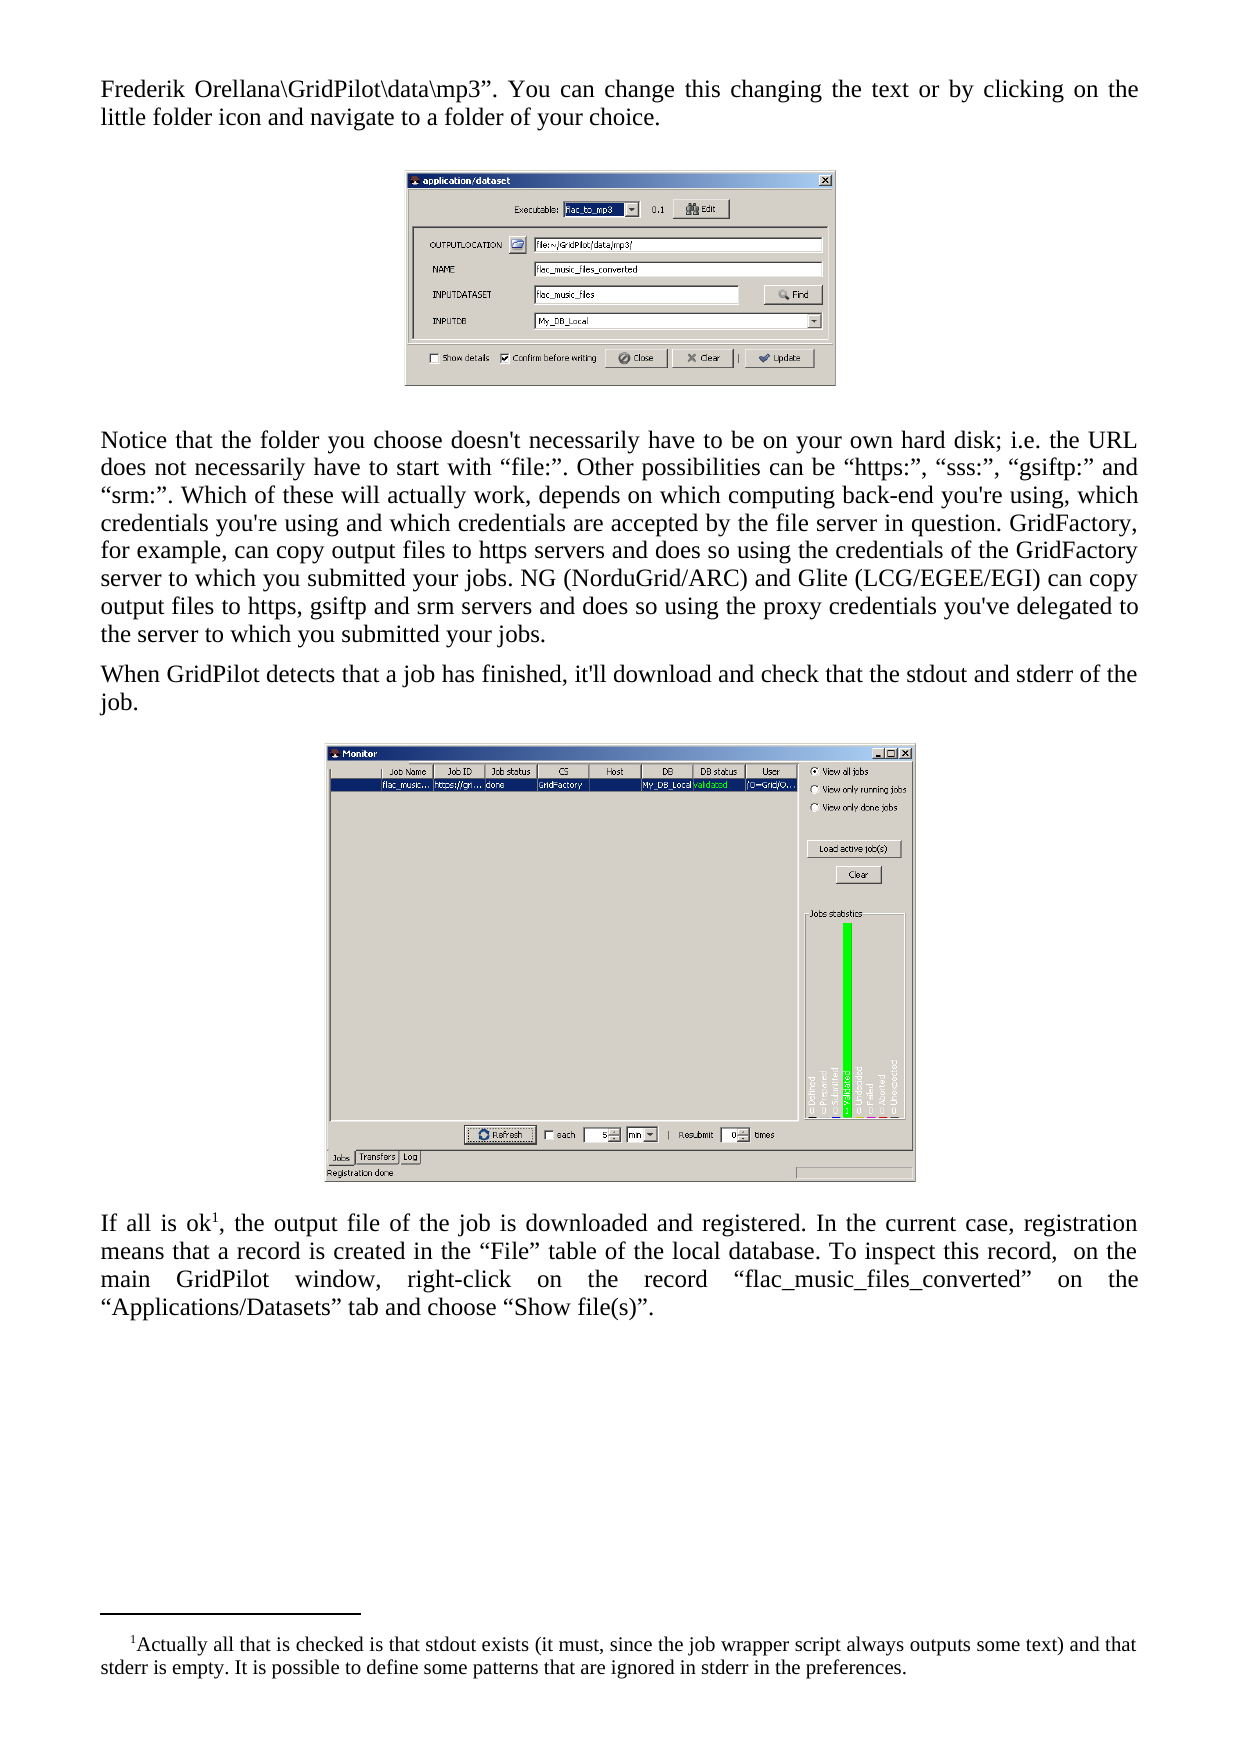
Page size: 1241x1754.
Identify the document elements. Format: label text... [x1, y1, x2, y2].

picture [404, 170, 836, 386]
text When GridPilot detects that a job has finished, it'll download and check that the stdout and stderr of the job. [100, 660, 1140, 743]
picture [324, 743, 916, 1182]
text Notice that the folder you choose doesn't necessarily have to be on your own hard disk; i.e. the URL does not necessarily have to start with “file:”. Other possibilities can be “https:”, “sss:”, “gsiftp:” and “srm:”. Which of these will actually work, depends on which computing back-end you're using, which credentials you're using and which credentials are accepted by the file server in question. GridFactory, for example, can copy output files to https servers and does so using the credentials of the GridFactory server to which you submitted your jobs. NG (NorduGrid/ARC) and Glite (LCG/EGEE/EGI) can copy output files to https, gsiftp and srm servers and does so using the proxy credentials you've delegated to the server to which you submitted your jobs. [100, 426, 1140, 647]
text Actually all that is checked is that stdout exists (it must, since the job wrapper script always outputs some text) and that stderr is empty. It is possible to define some patterns that are ignored in stderr in the preferences. [100, 1633, 1140, 1679]
text Frederik Orellana\GridPilot\data\mp3”. You can change this changing the text or by clicking on the little folder icon and navigate to a folder of your choice. [100, 75, 1140, 130]
text If all is ok, the output file of the job is downloaded and registered. In the current case, registration means that a record is created in the “File” table of the local database. To inspect this record, on the main GridPilot window, right-click on the record “flac_music_files_converted” on the “Applications/Datasets” tab and choose “Show file(s)”. [100, 1182, 1140, 1320]
